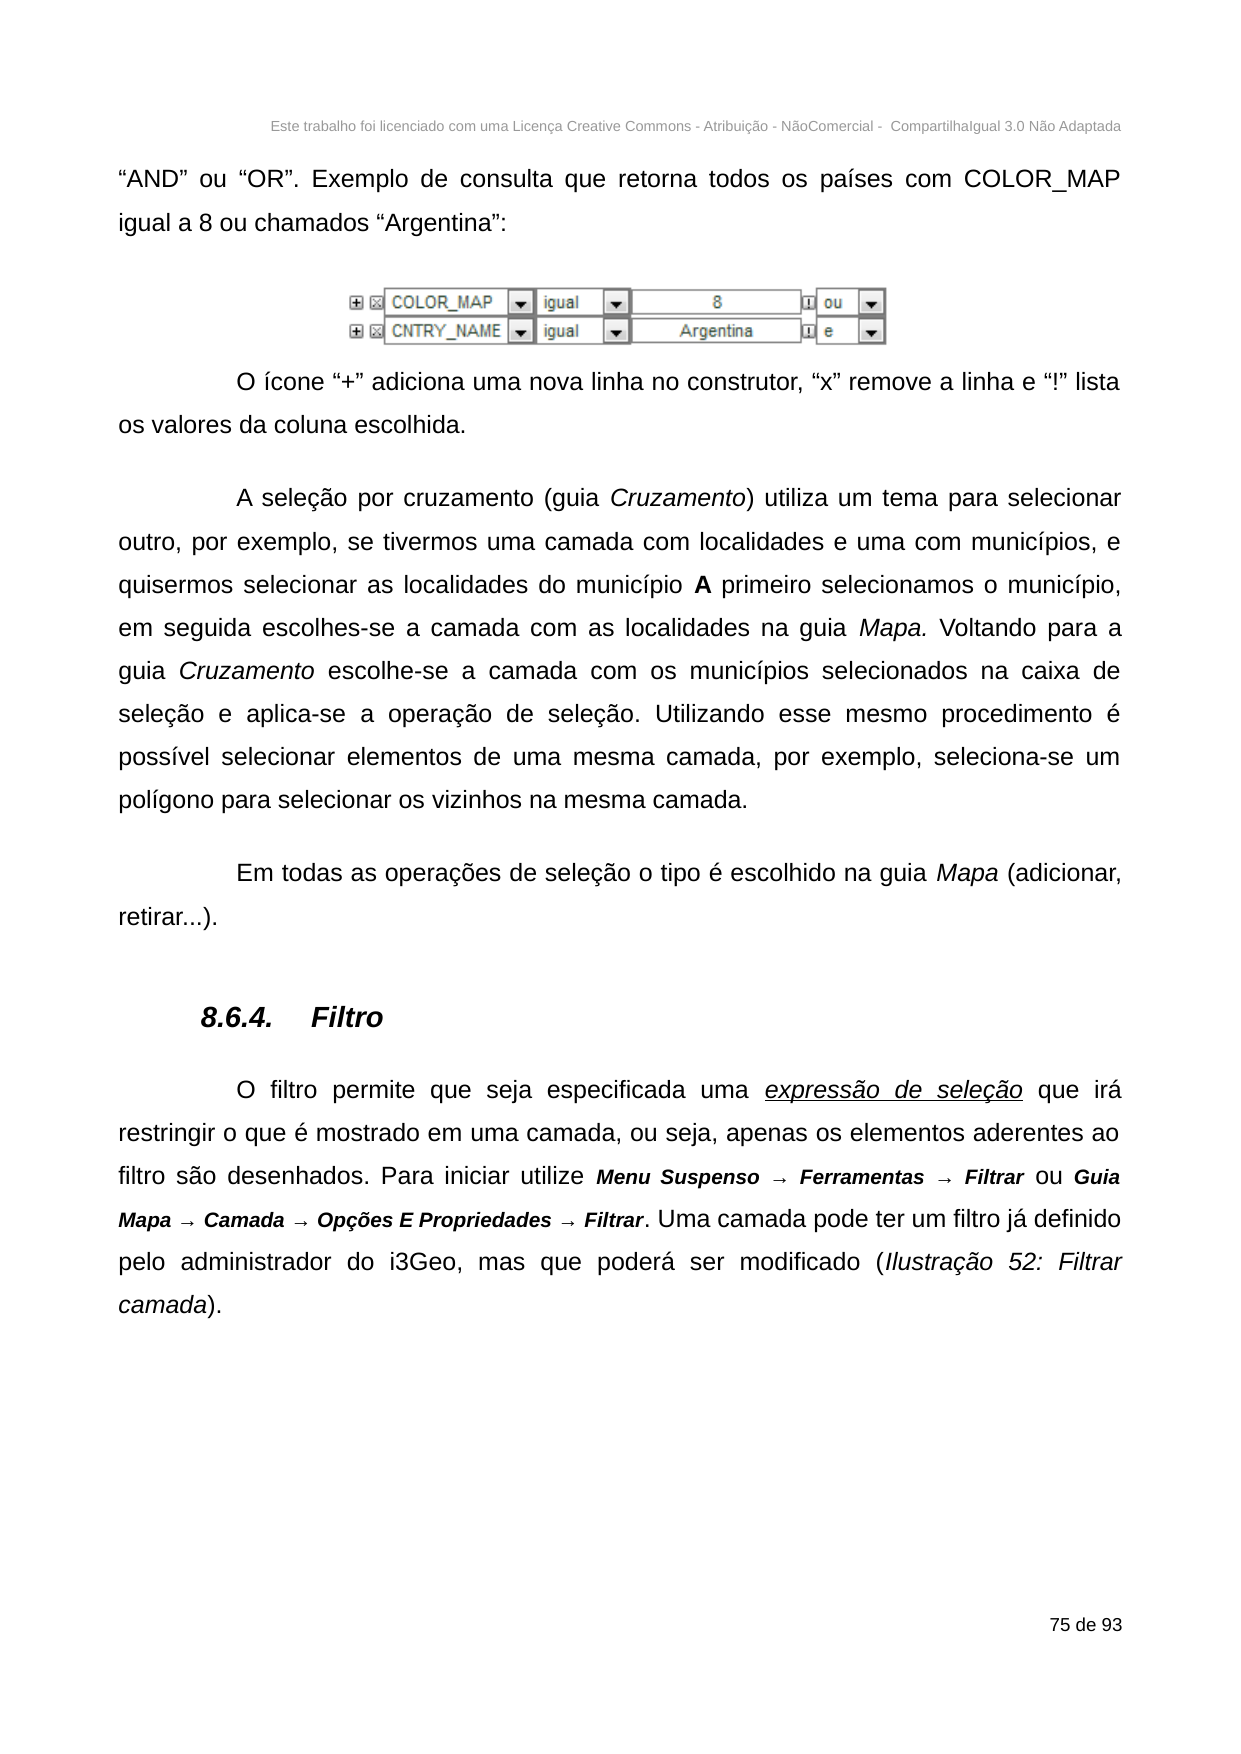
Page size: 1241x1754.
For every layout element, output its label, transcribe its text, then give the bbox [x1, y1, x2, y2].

picture [345, 280, 895, 353]
text A seleção por cruzamento (guia Cruzamento) utiliza um tema para selecionar outro, por exemplo, se tivermos uma camada com localidades e uma com municípios, e quisermos selecionar as localidades do município A primeiro selecionamos o município, em seguida escolhes-se a camada com as localidades na guia Mapa. Voltando para a guia Cruzamento escolhe-se a camada com os municípios selecionados na caixa de seleção e aplica-se a operação de seleção. Utilizando esse mesmo procedimento é possível selecionar elementos de uma mesma camada, por exemplo, seleciona-se um polígono para selecionar os vizinhos na mesma camada. [118, 483, 1122, 814]
text “AND” ou “OR”. Exemplo de consulta que retorna todos os países com COLOR_MAP igual a 8 ou chamados “Argentina”: [118, 164, 1122, 236]
text O ícone “+” adiciona uma nova linha no construtor, “x” remove a linha e “!” lista os valores da coluna escolhida. [118, 281, 1122, 439]
text O filtro permite que seja especificada uma expressão de seleção que irá restringir o que é mostrado em uma camada, ou seja, apenas os elementos aderentes ao filtro são desenhados. Para iniciar utilize menu suspenso → ferramentas → filtrar ou guia mapa → camada → opções e propriedades → filtrar. Uma camada pode ter um filtro já definido pelo administrador do i3Geo, mas que poderá ser modificado (Ilustração 52: Filtrar camada). [118, 1075, 1122, 1319]
text Em todas as operações de seleção o tipo é escolhido na guia Mapa (adicionar, retirar...). [118, 858, 1122, 930]
subtitle Filtro [163, 999, 1122, 1033]
